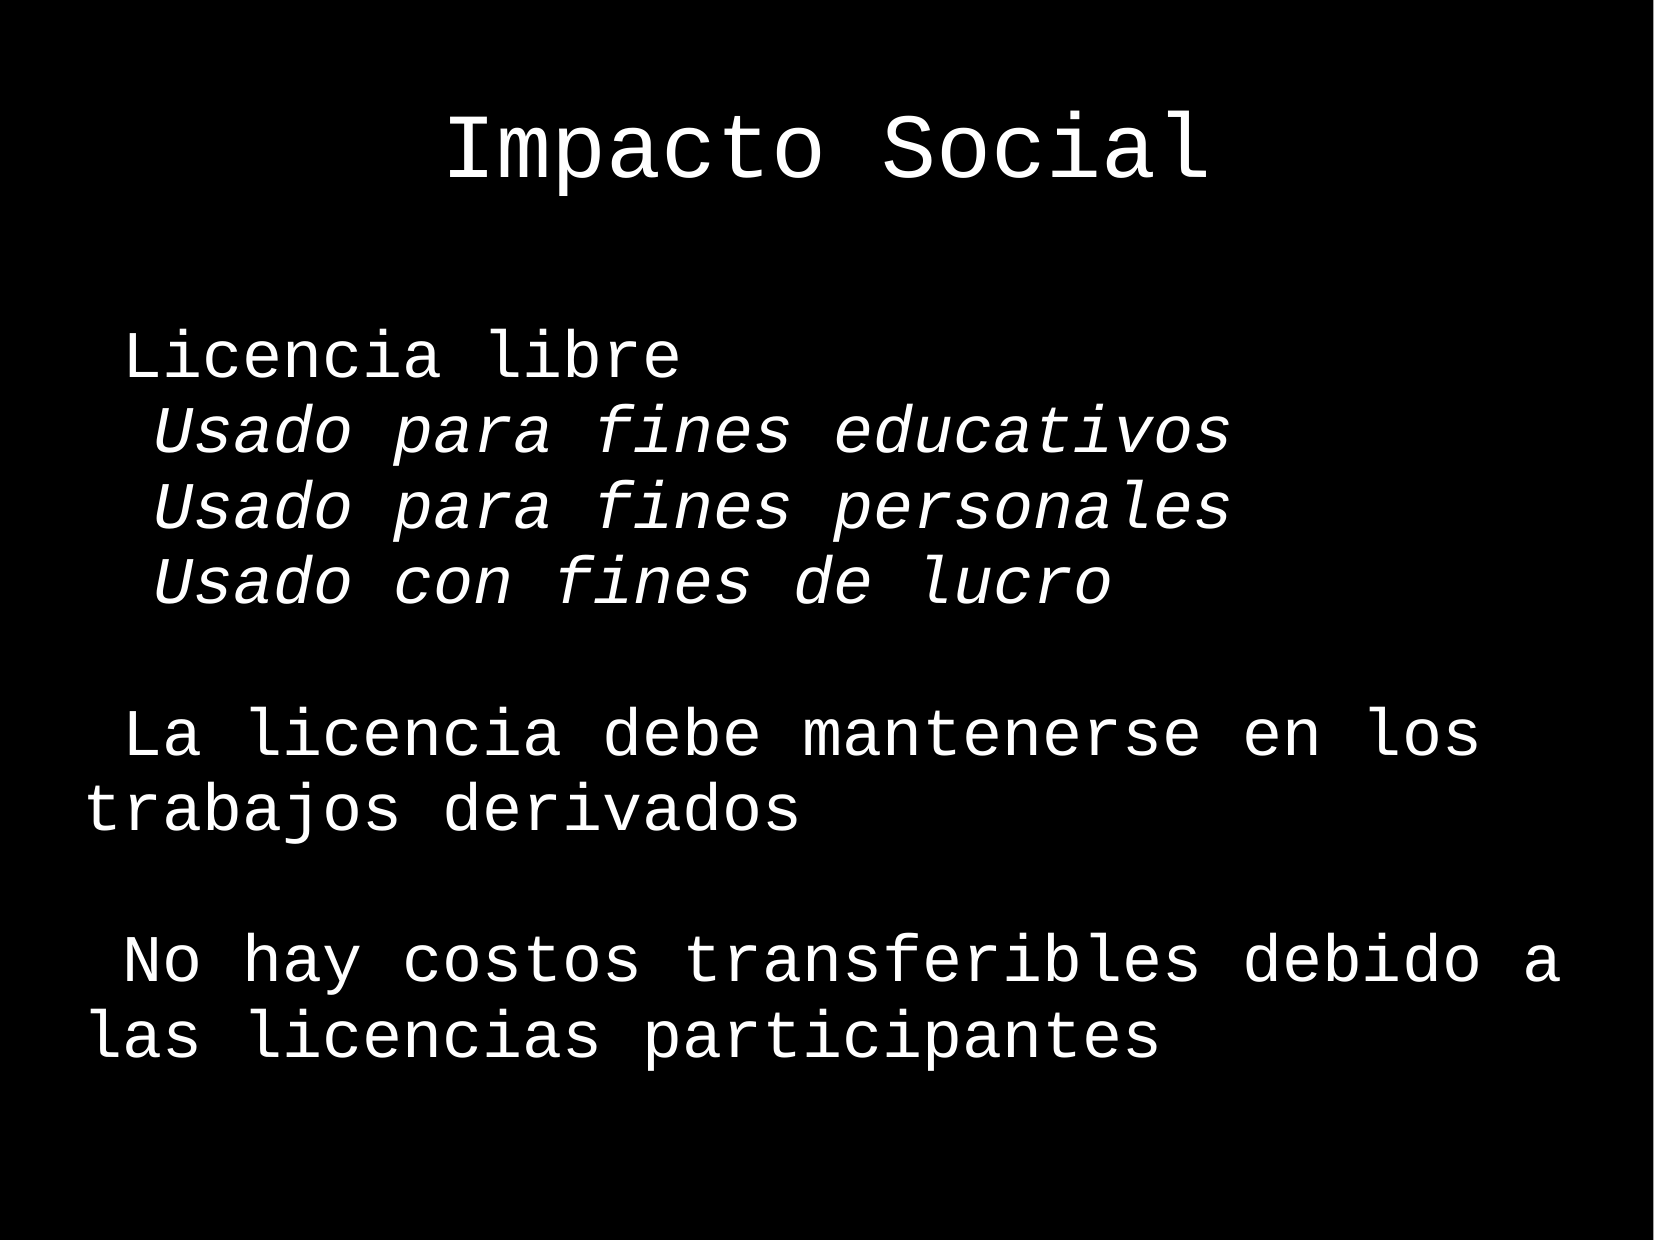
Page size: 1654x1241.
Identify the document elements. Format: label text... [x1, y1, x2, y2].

subtitle Licencia libre Usado para fines educativos Usado para fines personales Usado con fines de lucro La licencia debe mantenerse en los trabajos derivados No hay costos transferibles debido a las licencias participantes [82, 297, 1571, 1102]
title Impacto Social [82, 56, 1571, 250]
